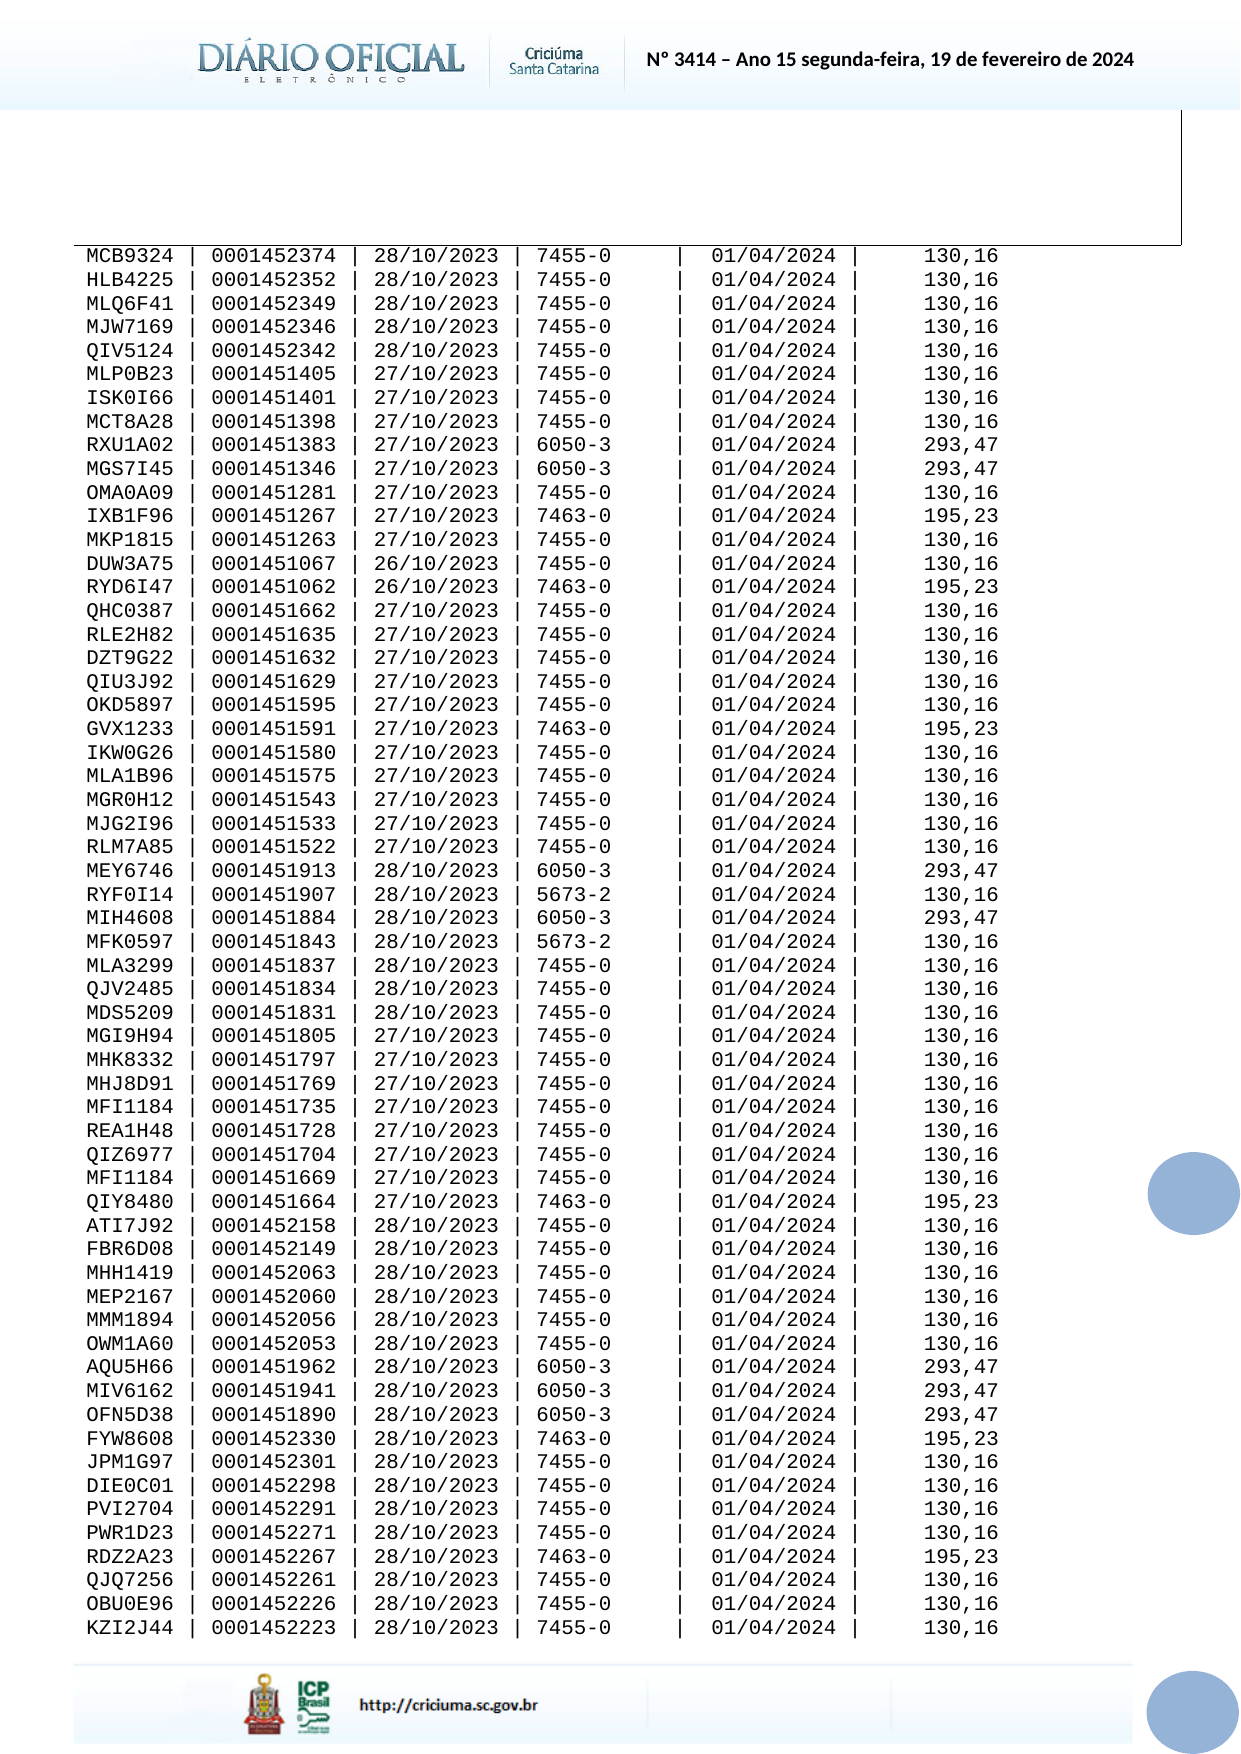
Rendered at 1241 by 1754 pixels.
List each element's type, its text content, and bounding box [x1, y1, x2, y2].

text QIY8480 | 0001451664 | 27/10/2023 | 7463-0 | 01/04/2024 | 195,23 [74, 1191, 1153, 1215]
text MLA3299 | 0001451837 | 28/10/2023 | 7455-0 | 01/04/2024 | 130,16 [74, 954, 1181, 978]
text MGR0H12 | 0001451543 | 27/10/2023 | 7455-0 | 01/04/2024 | 130,16 [74, 789, 1181, 813]
text MFI1184 | 0001451735 | 27/10/2023 | 7455-0 | 01/04/2024 | 130,16 [74, 1096, 1181, 1120]
text QIV5124 | 0001452342 | 28/10/2023 | 7455-0 | 01/04/2024 | 130,16 [74, 340, 1181, 363]
text REA1H48 | 0001451728 | 27/10/2023 | 7455-0 | 01/04/2024 | 130,16 [74, 1120, 1181, 1144]
text MFI1184 | 0001451669 | 27/10/2023 | 7455-0 | 01/04/2024 | 130,16 [74, 1167, 1157, 1191]
text MMM1894 | 0001452056 | 28/10/2023 | 7455-0 | 01/04/2024 | 130,16 [74, 1309, 1181, 1333]
text MDS5209 | 0001451831 | 28/10/2023 | 7455-0 | 01/04/2024 | 130,16 [74, 1002, 1181, 1026]
text JPM1G97 | 0001452301 | 28/10/2023 | 7455-0 | 01/04/2024 | 130,16 [74, 1451, 1181, 1475]
text KZI2J44 | 0001452223 | 28/10/2023 | 7455-0 | 01/04/2024 | 130,16 [74, 1617, 1181, 1640]
text IXB1F96 | 0001451267 | 27/10/2023 | 7463-0 | 01/04/2024 | 195,23 [74, 505, 1181, 529]
text RYF0I14 | 0001451907 | 28/10/2023 | 5673-2 | 01/04/2024 | 130,16 [74, 884, 1181, 907]
text MEP2167 | 0001452060 | 28/10/2023 | 7455-0 | 01/04/2024 | 130,16 [74, 1286, 1181, 1309]
text MCB9324 | 0001452374 | 28/10/2023 | 7455-0 | 01/04/2024 | 130,16 [74, 245, 1181, 269]
text PWR1D23 | 0001452271 | 28/10/2023 | 7455-0 | 01/04/2024 | 130,16 [74, 1522, 1181, 1546]
text MEY6746 | 0001451913 | 28/10/2023 | 6050-3 | 01/04/2024 | 293,47 [74, 860, 1181, 884]
text MKP1815 | 0001451263 | 27/10/2023 | 7455-0 | 01/04/2024 | 130,16 [74, 529, 1181, 553]
text MLA1B96 | 0001451575 | 27/10/2023 | 7455-0 | 01/04/2024 | 130,16 [74, 765, 1181, 789]
text DIE0C01 | 0001452298 | 28/10/2023 | 7455-0 | 01/04/2024 | 130,16 [74, 1475, 1181, 1498]
text RXU1A02 | 0001451383 | 27/10/2023 | 6050-3 | 01/04/2024 | 293,47 [74, 434, 1181, 458]
text GVX1233 | 0001451591 | 27/10/2023 | 7463-0 | 01/04/2024 | 195,23 [74, 718, 1181, 742]
text MCT8A28 | 0001451398 | 27/10/2023 | 7455-0 | 01/04/2024 | 130,16 [74, 411, 1181, 434]
text MLP0B23 | 0001451405 | 27/10/2023 | 7455-0 | 01/04/2024 | 130,16 [74, 363, 1181, 387]
text DZT9G22 | 0001451632 | 27/10/2023 | 7455-0 | 01/04/2024 | 130,16 [74, 647, 1181, 671]
text RLE2H82 | 0001451635 | 27/10/2023 | 7455-0 | 01/04/2024 | 130,16 [74, 623, 1181, 647]
text RYD6I47 | 0001451062 | 26/10/2023 | 7463-0 | 01/04/2024 | 195,23 [74, 576, 1181, 600]
text MLQ6F41 | 0001452349 | 28/10/2023 | 7455-0 | 01/04/2024 | 130,16 [74, 292, 1181, 316]
text QIZ6977 | 0001451704 | 27/10/2023 | 7455-0 | 01/04/2024 | 130,16 [74, 1144, 1181, 1167]
text QIU3J92 | 0001451629 | 27/10/2023 | 7455-0 | 01/04/2024 | 130,16 [74, 671, 1181, 694]
text MHH1419 | 0001452063 | 28/10/2023 | 7455-0 | 01/04/2024 | 130,16 [74, 1262, 1181, 1286]
text OFN5D38 | 0001451890 | 28/10/2023 | 6050-3 | 01/04/2024 | 293,47 [74, 1404, 1181, 1427]
text DUW3A75 | 0001451067 | 26/10/2023 | 7455-0 | 01/04/2024 | 130,16 [74, 553, 1181, 576]
text MJW7169 | 0001452346 | 28/10/2023 | 7455-0 | 01/04/2024 | 130,16 [74, 316, 1181, 340]
text FYW8608 | 0001452330 | 28/10/2023 | 7463-0 | 01/04/2024 | 195,23 [74, 1427, 1181, 1451]
text PVI2704 | 0001452291 | 28/10/2023 | 7455-0 | 01/04/2024 | 130,16 [74, 1498, 1181, 1522]
text MHK8332 | 0001451797 | 27/10/2023 | 7455-0 | 01/04/2024 | 130,16 [74, 1049, 1181, 1073]
text MGS7I45 | 0001451346 | 27/10/2023 | 6050-3 | 01/04/2024 | 293,47 [74, 458, 1181, 482]
text OKD5897 | 0001451595 | 27/10/2023 | 7455-0 | 01/04/2024 | 130,16 [74, 694, 1181, 718]
text OMA0A09 | 0001451281 | 27/10/2023 | 7455-0 | 01/04/2024 | 130,16 [74, 482, 1181, 505]
text MIV6162 | 0001451941 | 28/10/2023 | 6050-3 | 01/04/2024 | 293,47 [74, 1380, 1181, 1404]
text FBR6D08 | 0001452149 | 28/10/2023 | 7455-0 | 01/04/2024 | 130,16 [74, 1238, 1181, 1262]
text MGI9H94 | 0001451805 | 27/10/2023 | 7455-0 | 01/04/2024 | 130,16 [74, 1026, 1181, 1049]
text MIH4608 | 0001451884 | 28/10/2023 | 6050-3 | 01/04/2024 | 293,47 [74, 907, 1181, 931]
text QJV2485 | 0001451834 | 28/10/2023 | 7455-0 | 01/04/2024 | 130,16 [74, 978, 1181, 1002]
text MHJ8D91 | 0001451769 | 27/10/2023 | 7455-0 | 01/04/2024 | 130,16 [74, 1073, 1181, 1096]
text QHC0387 | 0001451662 | 27/10/2023 | 7455-0 | 01/04/2024 | 130,16 [74, 600, 1181, 623]
text MFK0597 | 0001451843 | 28/10/2023 | 5673-2 | 01/04/2024 | 130,16 [74, 931, 1181, 954]
text RDZ2A23 | 0001452267 | 28/10/2023 | 7463-0 | 01/04/2024 | 195,23 [74, 1546, 1181, 1569]
text ISK0I66 | 0001451401 | 27/10/2023 | 7455-0 | 01/04/2024 | 130,16 [74, 387, 1181, 411]
text OWM1A60 | 0001452053 | 28/10/2023 | 7455-0 | 01/04/2024 | 130,16 [74, 1333, 1181, 1357]
text IKW0G26 | 0001451580 | 27/10/2023 | 7455-0 | 01/04/2024 | 130,16 [74, 742, 1181, 765]
text ATI7J92 | 0001452158 | 28/10/2023 | 7455-0 | 01/04/2024 | 130,16 [74, 1215, 1181, 1238]
text RLM7A85 | 0001451522 | 27/10/2023 | 7455-0 | 01/04/2024 | 130,16 [74, 836, 1181, 860]
text QJQ7256 | 0001452261 | 28/10/2023 | 7455-0 | 01/04/2024 | 130,16 [74, 1569, 1181, 1593]
text HLB4225 | 0001452352 | 28/10/2023 | 7455-0 | 01/04/2024 | 130,16 [74, 269, 1181, 292]
text MJG2I96 | 0001451533 | 27/10/2023 | 7455-0 | 01/04/2024 | 130,16 [74, 813, 1181, 836]
text OBU0E96 | 0001452226 | 28/10/2023 | 7455-0 | 01/04/2024 | 130,16 [74, 1593, 1181, 1617]
text AQU5H66 | 0001451962 | 28/10/2023 | 6050-3 | 01/04/2024 | 293,47 [74, 1357, 1181, 1380]
